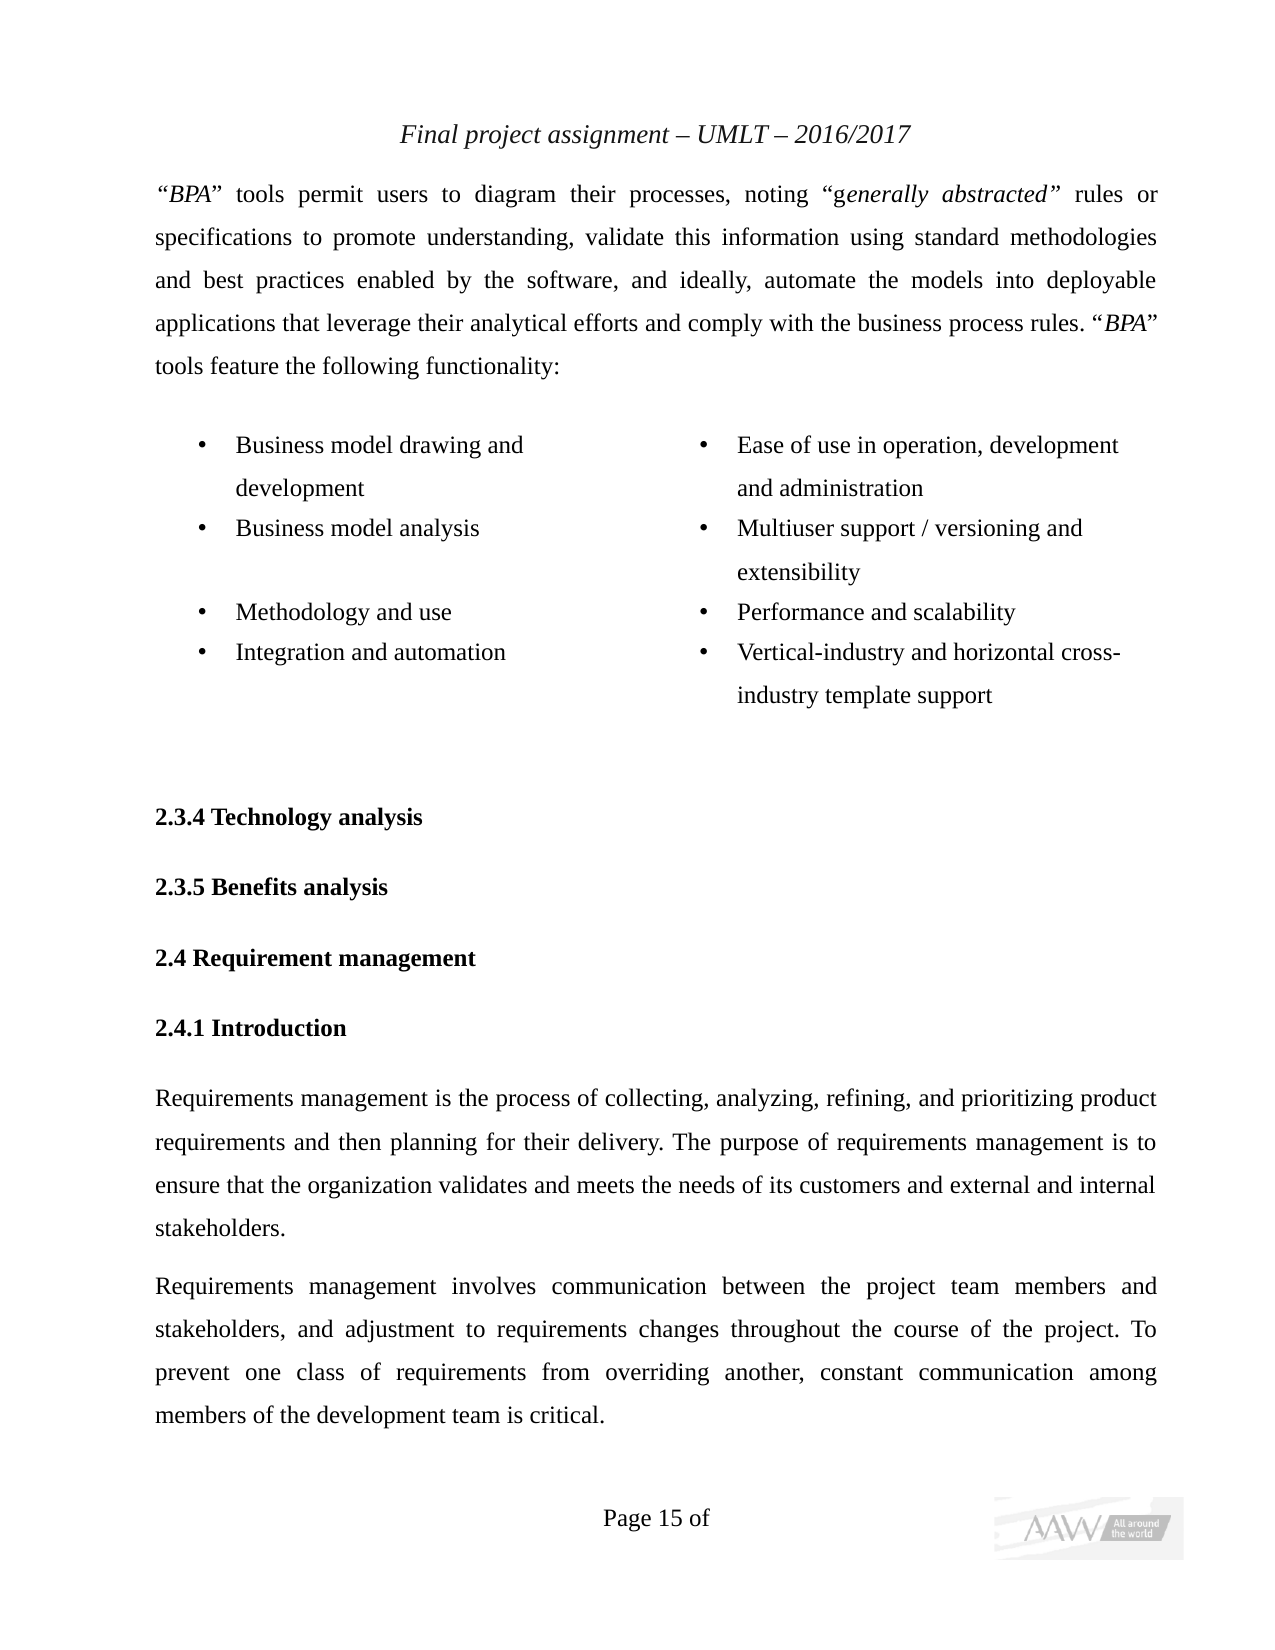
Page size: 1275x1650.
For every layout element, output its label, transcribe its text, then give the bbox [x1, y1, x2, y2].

table_header Business model drawing and development [155, 424, 656, 508]
table_cell Multiuser support / versioning and extensibility [656, 508, 1158, 591]
text “BPA” tools permit users to diagram their processes, noting “generally abstracted” rules or specifications to promote understanding, validate this information using standard methodologies and best practices enabled by the software, and ideally, automate the models into deployable applications that leverage their analytical efforts and comply with the business process rules. “BPA” tools feature the following functionality: [155, 179, 1158, 380]
table_cell Performance and scalability [656, 591, 1158, 631]
text Requirements management is the process of collecting, analyzing, refining, and prioritizing product requirements and then planning for their delivery. The purpose of requirements management is to ensure that the organization validates and meets the needs of its customers and external and internal stakeholders. [155, 1083, 1158, 1242]
subtitle 2.3.5 Benefits analysis [155, 872, 1158, 901]
table_cell Integration and automation [155, 631, 656, 714]
table_header Ease of use in operation, development and administration [656, 424, 1158, 508]
subtitle 2.3.4 Technology analysis [155, 802, 1158, 831]
text Requirements management involves communication between the project team members and stakeholders, and adjustment to requirements changes throughout the course of the project. To prevent one class of requirements from overriding another, constant communication among members of the development team is critical. [155, 1271, 1158, 1429]
table_cell Business model analysis [155, 508, 656, 591]
subtitle 2.4 Requirement management [155, 943, 1158, 972]
table_cell Methodology and use [155, 591, 656, 631]
subtitle 2.4.1 Introduction [155, 1013, 1158, 1042]
table_cell Vertical-industry and horizontal cross-industry template support [656, 631, 1158, 714]
picture [994, 1497, 1184, 1560]
